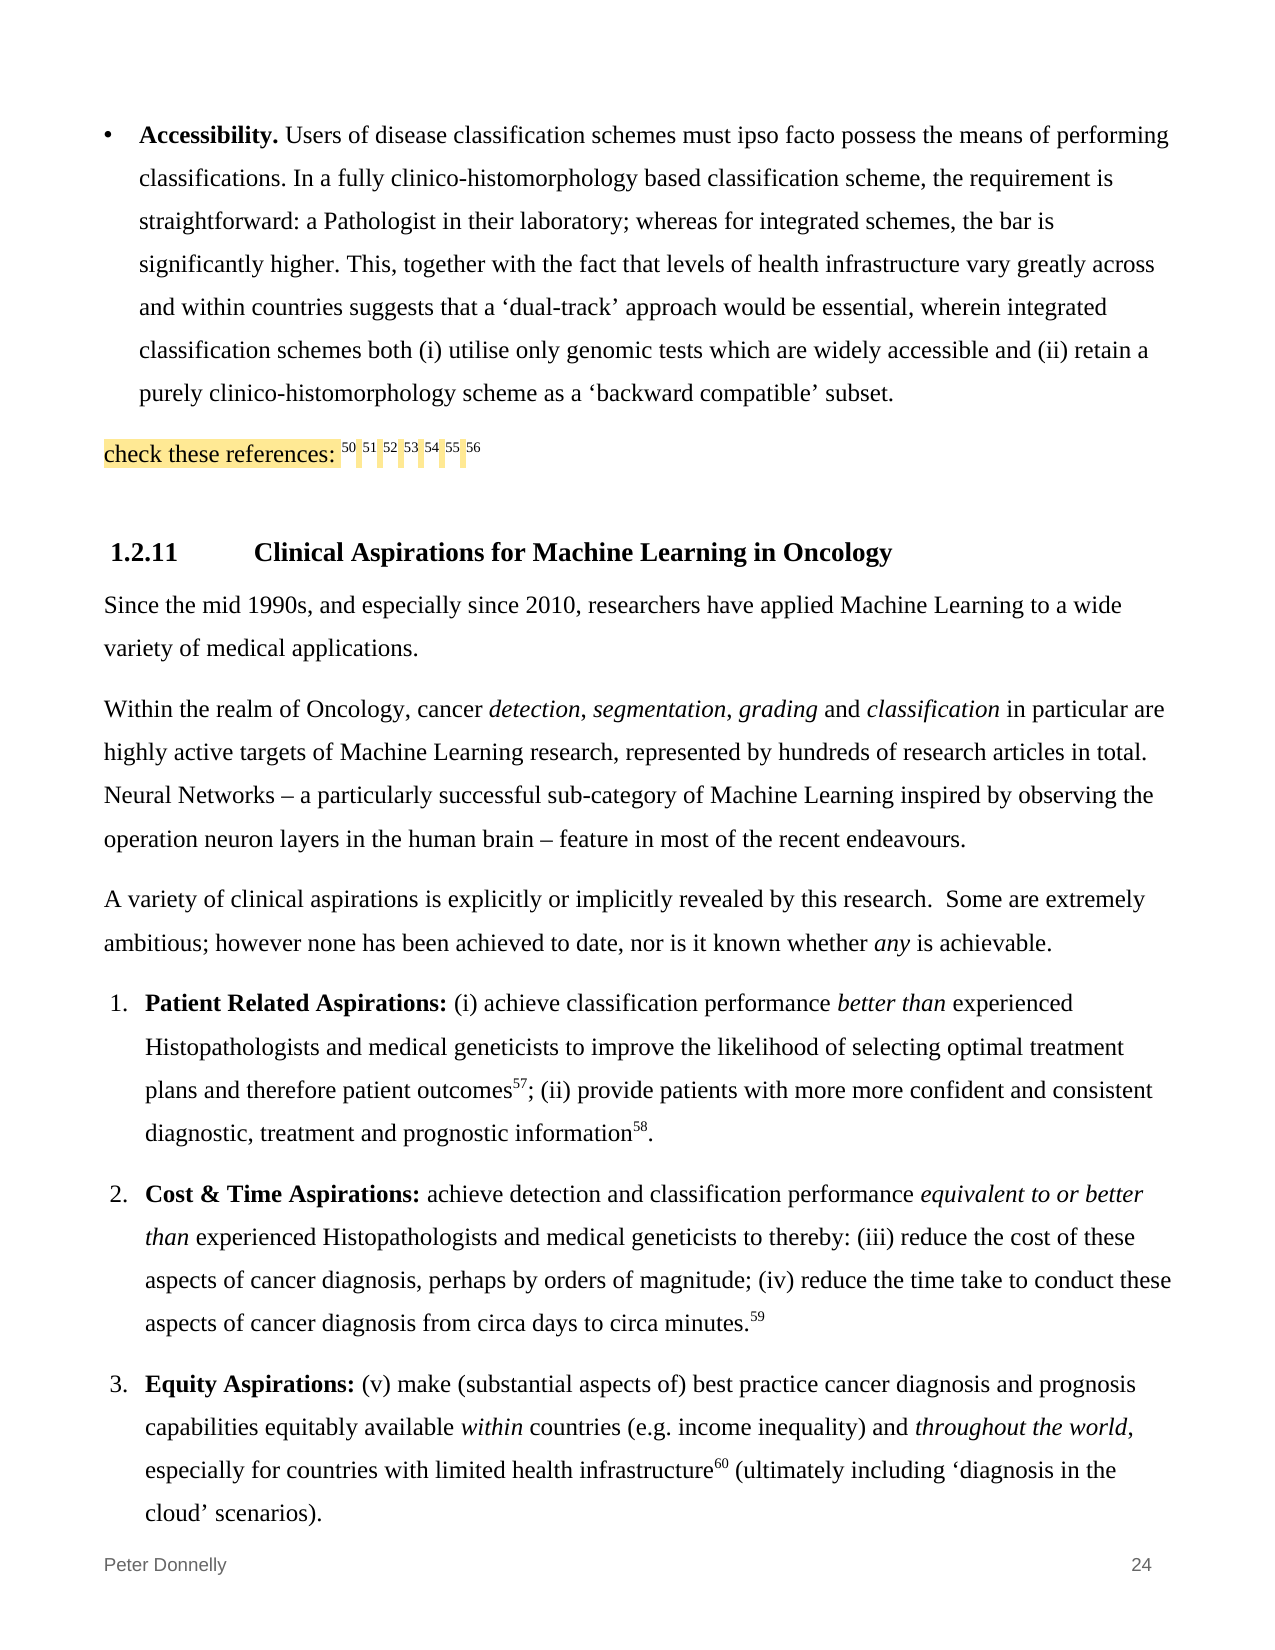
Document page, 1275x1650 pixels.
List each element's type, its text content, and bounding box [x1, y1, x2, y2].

list Patient Related Aspirations: (i) achieve classification performance better than experienced Histopathologists and medical geneticists to improve the likelihood of selecting optimal treatment plans and therefore patient outcomes; (ii) provide patients with more more confident and consistent diagnostic, treatment and prognostic information. [109, 988, 1181, 1147]
text Since the mid 1990s, and especially since 2010, researchers have applied Machine Learning to a wide variety of medical applications. [103, 590, 1181, 662]
list Cost & Time Aspirations: achieve detection and classification performance equivalent to or better than experienced Histopathologists and medical geneticists to thereby: (iii) reduce the cost of these aspects of cancer diagnosis, perhaps by orders of magnitude; (iv) reduce the time take to conduct these aspects of cancer diagnosis from circa days to circa minutes. [109, 1179, 1181, 1337]
list Equity Aspirations: (v) make (substantial aspects of) best practice cancer diagnosis and prognosis capabilities equitably available within countries (e.g. income inequality) and throughout the world, especially for countries with limited health infrastructure (ultimately including ‘diagnosis in the cloud’ scenarios). [109, 1369, 1181, 1527]
subtitle Clinical Aspirations for Machine Learning in Oncology [103, 536, 1181, 567]
list Accessibility. Users of disease classification schemes must ipso facto possess the means of performing classifications. In a fully clinico-histomorphology based classification scheme, the requirement is straightforward: a Pathologist in their laboratory; whereas for integrated schemes, the bar is significantly higher. This, together with the fact that levels of health infrastructure vary greatly across and within countries suggests that a ‘dual-track’ approach would be essential, wherein integrated classification schemes both (i) utilise only genomic tests which are widely accessible and (ii) retain a purely clinico-histomorphology scheme as a ‘backward compatible’ subset. [103, 120, 1181, 407]
text check these references: [103, 439, 1181, 468]
text A variety of clinical aspirations is explicitly or implicitly revealed by this research. Some are extremely ambitious; however none has been achieved to date, nor is it known whether any is achievable. [103, 884, 1181, 956]
text Within the realm of Oncology, cancer detection, segmentation, grading and classification in particular are highly active targets of Machine Learning research, represented by hundreds of research articles in total. Neural Networks – a particularly successful sub-category of Machine Learning inspired by observing the operation neuron layers in the human brain – feature in most of the recent endeavours. [103, 694, 1181, 852]
